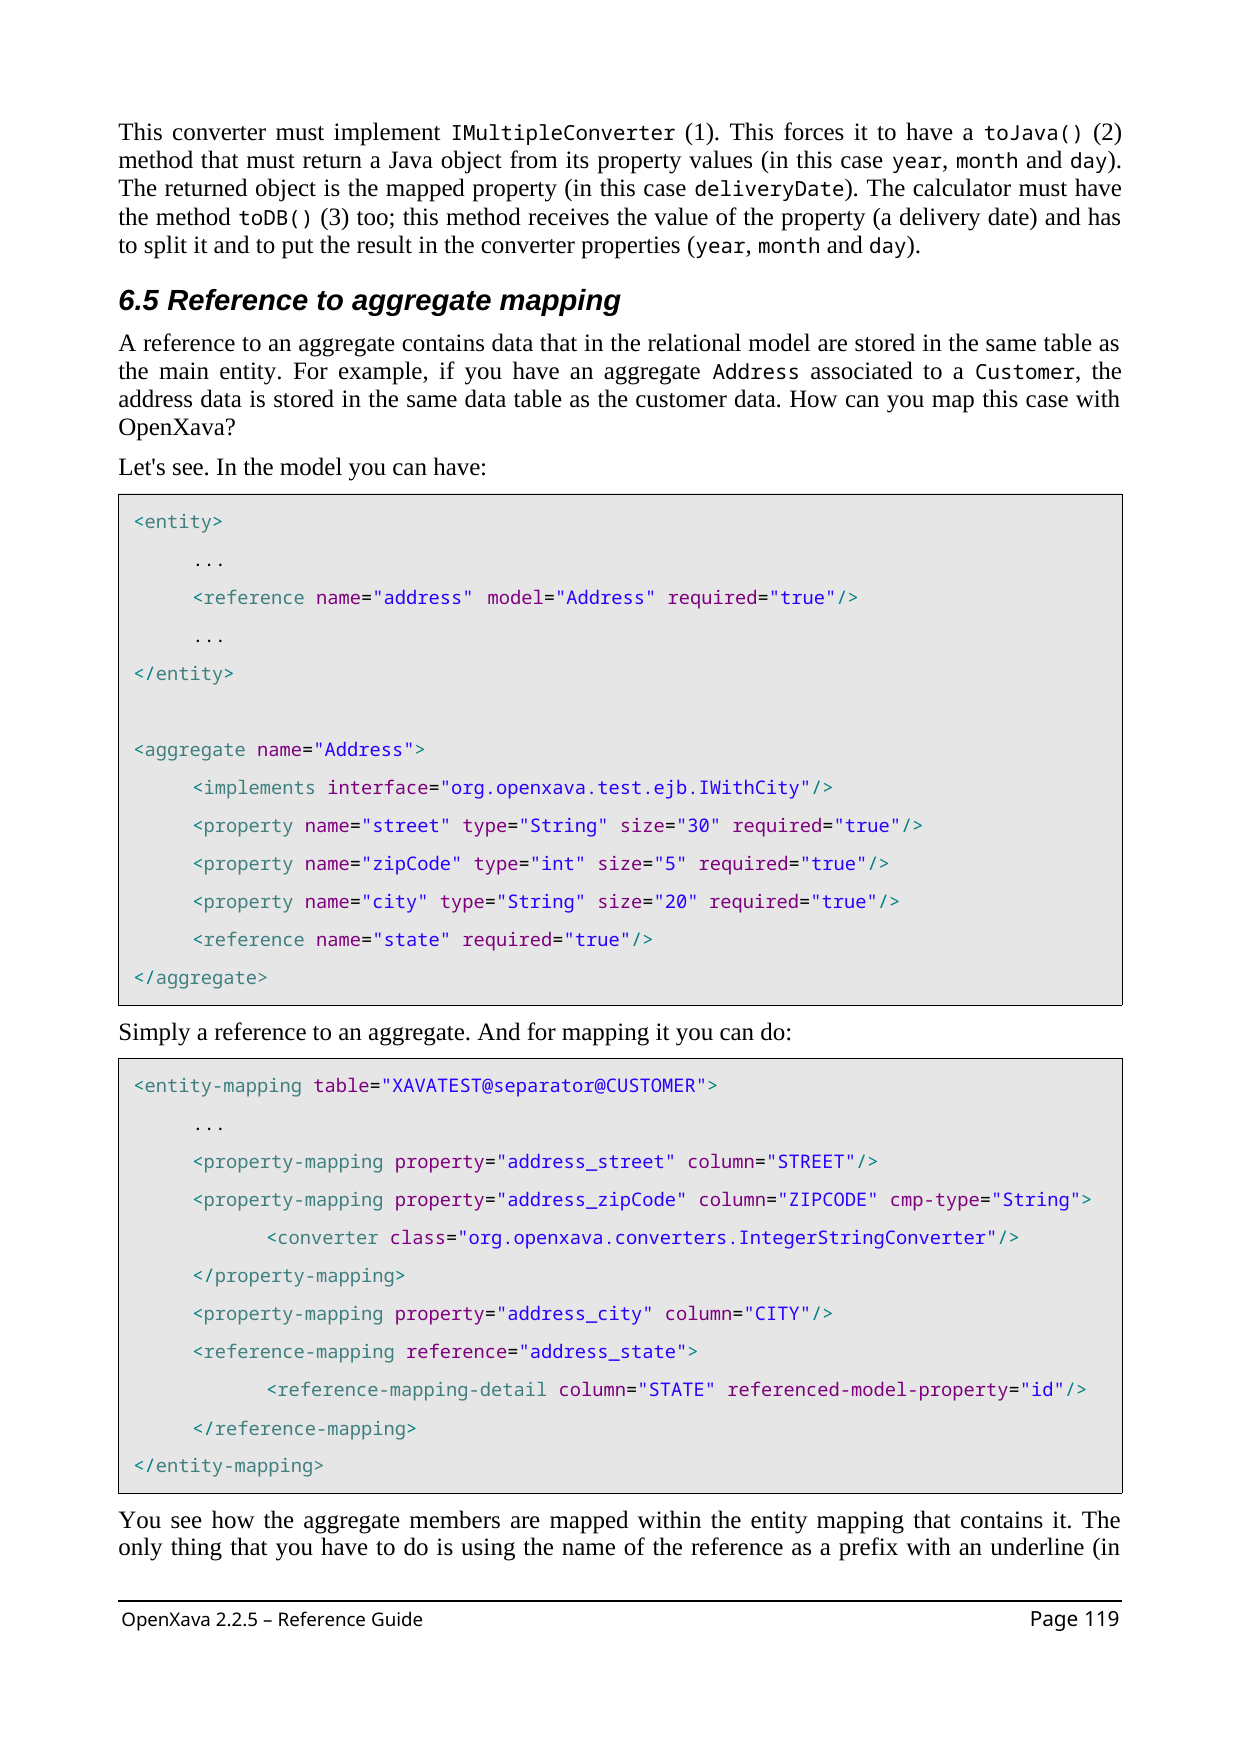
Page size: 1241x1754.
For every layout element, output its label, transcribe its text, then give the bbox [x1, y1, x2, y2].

text </reference-mapping> [119, 1400, 1122, 1438]
text <property name="city" type="String" size="20" required="true"/> [119, 874, 1122, 912]
text <aggregate name="Address"> [119, 722, 1122, 760]
text <property name="street" type="String" size="30" required="true"/> [119, 798, 1122, 836]
text </entity-mapping> [119, 1438, 1122, 1493]
text <property name="zipCode" type="int" size="5" required="true"/> [119, 836, 1122, 874]
text </property-mapping> [119, 1248, 1122, 1286]
text ... [119, 532, 1122, 569]
text <reference name="state" required="true"/> [119, 912, 1122, 950]
text <reference-mapping reference="address_state"> [119, 1324, 1122, 1362]
text <property-mapping property="address_city" column="CITY"/> [119, 1286, 1122, 1324]
text <implements interface="org.openxava.test.ejb.IWithCity"/> [119, 760, 1122, 798]
text A reference to an aggregate contains data that in the relational model are stored in the same table as the main entity. For example, if you have an aggregate Address associated to a Customer, the address data is stored in the same data table as the customer data. How can you map this case with OpenXava? [118, 329, 1122, 441]
text </entity> [119, 646, 1122, 684]
text <converter class="org.openxava.converters.IntegerStringConverter"/> [119, 1210, 1122, 1248]
text <entity-mapping table="XAVATEST@separator@CUSTOMER"> [119, 1059, 1122, 1096]
text <property-mapping property="address_zipCode" column="ZIPCODE" cmp-type="String"> [119, 1172, 1122, 1210]
subtitle Reference to aggregate mapping [118, 284, 1122, 317]
text </aggregate> [119, 950, 1122, 1005]
text ... [119, 608, 1122, 646]
text <reference name="address" model="Address" required="true"/> [119, 569, 1122, 608]
text You see how the aggregate members are mapped within the entity mapping that contains it. The only thing that you have to do is using the name of the reference as a prefix with an underline (in [118, 1506, 1122, 1561]
text Simply a reference to an aggregate. And for mapping it you can do: [118, 1018, 1122, 1045]
text <property-mapping property="address_street" column="STREET"/> [119, 1134, 1122, 1172]
text This converter must implement IMultipleConverter (1). This forces it to have a toJava() (2) method that must return a Java object from its property values (in this case year, month and day). The returned object is the mapped property (in this case deliveryDate). The calculator must have the method toDB() (3) too; this method receives the value of the property (a delivery date) and has to split it and to put the result in the converter properties (year, month and day). [118, 118, 1122, 259]
text Let's see. In the model you can have: [118, 453, 1122, 481]
text <entity> [119, 495, 1122, 532]
text ... [119, 1096, 1122, 1134]
text <reference-mapping-detail column="STATE" referenced-model-property="id"/> [119, 1362, 1122, 1400]
